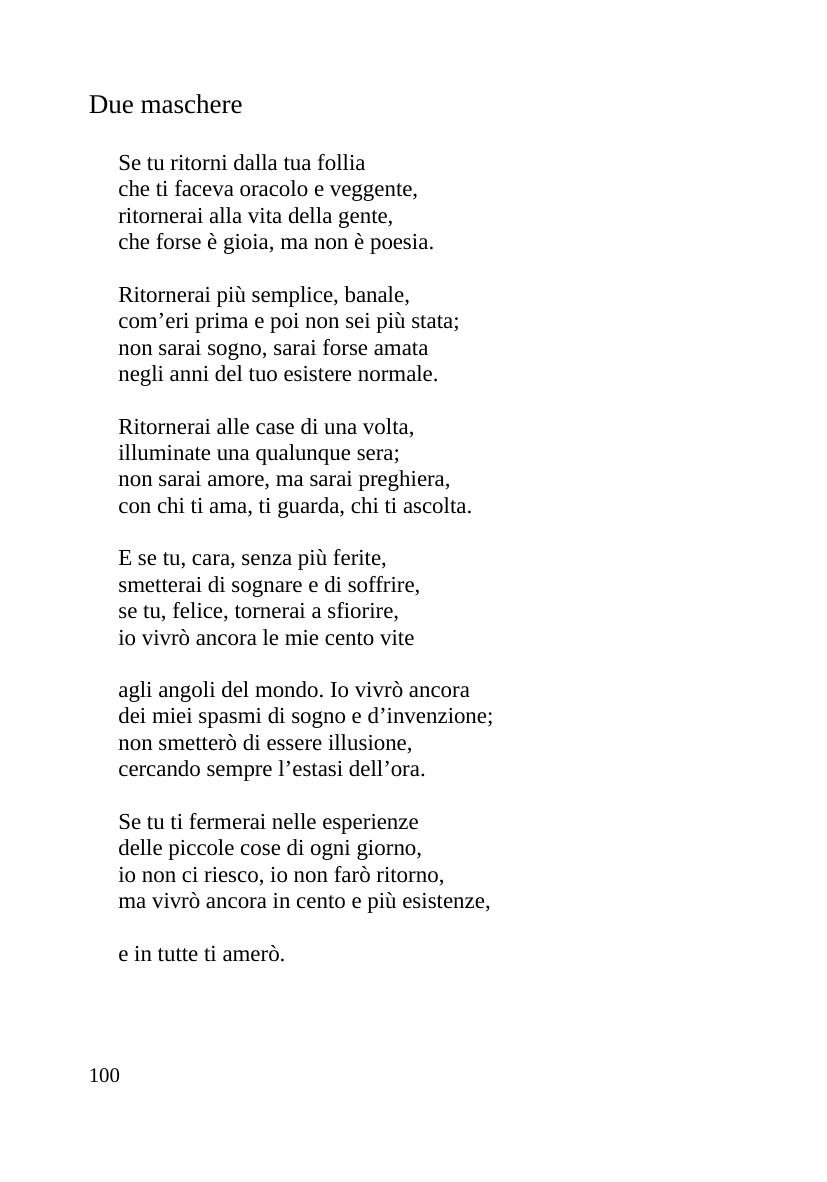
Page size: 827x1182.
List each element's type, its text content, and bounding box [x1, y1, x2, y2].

text non sarai amore, ma sarai preghiera, [118, 465, 738, 492]
text Ritornerai alle case di una volta, [118, 413, 738, 439]
text cercando sempre l’estasi dell’ora. [118, 755, 738, 782]
text io non ci riesco, io non farò ritorno, [118, 861, 738, 887]
text Se tu ritorni dalla tua follia [118, 149, 738, 176]
text E se tu, cara, senza più ferite, [118, 544, 738, 571]
text smetterai di sognare e di soffrire, [118, 571, 738, 597]
text non sarai sogno, sarai forse amata [118, 334, 738, 360]
text e in tutte ti amerò. [118, 940, 738, 966]
text se tu, felice, tornerai a sfiorire, [118, 597, 738, 623]
text con chi ti ama, ti guarda, chi ti ascolta. [118, 492, 738, 518]
text agli angoli del mondo. Io vivrò ancora [118, 676, 738, 703]
text ritornerai alla vita della gente, [118, 202, 738, 228]
text Se tu ti fermerai nelle esperienze [118, 808, 738, 834]
text che ti faceva oracolo e veggente, [118, 176, 738, 202]
text io vivrò ancora le mie cento vite [118, 623, 738, 650]
text negli anni del tuo esistere normale. [118, 360, 738, 386]
text che forse è gioia, ma non è poesia. [118, 228, 738, 254]
text non smetterò di essere illusione, [118, 729, 738, 755]
text com’eri prima e poi non sei più stata; [118, 307, 738, 334]
text delle piccole cose di ogni giorno, [118, 834, 738, 861]
text dei miei spasmi di sogno e d’invenzione; [118, 703, 738, 729]
text ma vivrò ancora in cento e più esistenze, [118, 887, 738, 913]
text illuminate una qualunque sera; [118, 439, 738, 465]
text Ritornerai più semplice, banale, [118, 281, 738, 307]
text Due maschere [88, 88, 738, 120]
